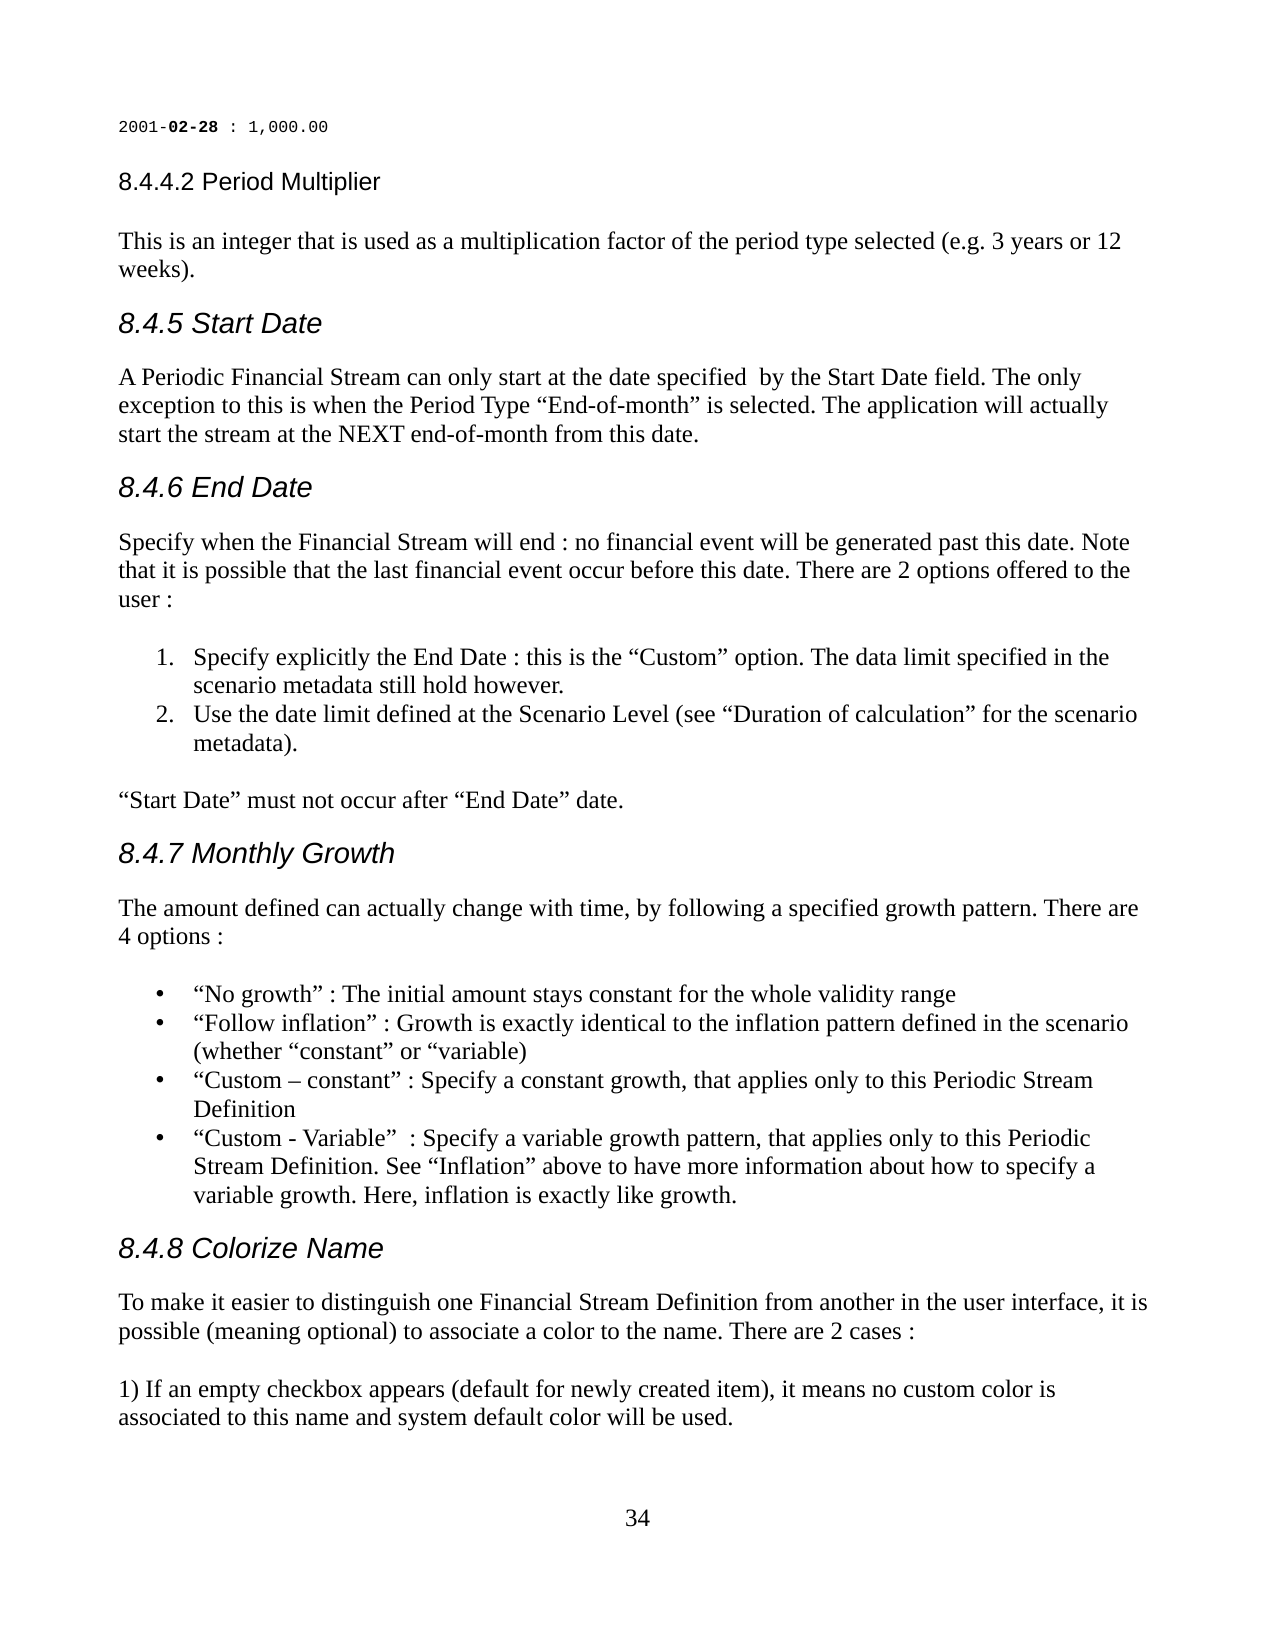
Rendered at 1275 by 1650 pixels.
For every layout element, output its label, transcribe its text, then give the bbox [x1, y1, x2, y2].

text 2001-02-28 : 1,000.00 [118, 118, 1157, 137]
text To make it easier to distinguish one Financial Stream Definition from another in the user interface, it is possible (meaning optional) to associate a color to the name. There are 2 cases : [118, 1287, 1157, 1345]
text This is an integer that is used as a multiplication factor of the period type selected (e.g. 3 years or 12 weeks). [118, 226, 1157, 283]
subtitle Start Date [118, 306, 1157, 339]
subtitle Period Multiplier [118, 167, 1157, 196]
list “No growth” : The initial amount stays constant for the whole validity range [156, 979, 1157, 1008]
text A Periodic Financial Stream can only start at the date specified by the Start Date field. The only exception to this is when the Period Type “End-of-month” is selected. The application will actually start the stream at the NEXT end-of-month from this date. [118, 362, 1157, 448]
subtitle Monthly Growth [118, 837, 1157, 870]
list Use the date limit defined at the Scenario Level (see “Duration of calculation” for the scenario metadata). [156, 699, 1157, 757]
subtitle End Date [118, 471, 1157, 504]
text 1) If an empty checkbox appears (default for newly created item), it means no custom color is associated to this name and system default color will be used. [118, 1374, 1157, 1431]
list “Follow inflation” : Growth is exactly identical to the inflation pattern defined in the scenario (whether “constant” or “variable) [156, 1008, 1157, 1065]
list “Custom - Variable” : Specify a variable growth pattern, that applies only to this Periodic Stream Definition. See “Inflation” above to have more information about how to specify a variable growth. Here, inflation is exactly like growth. [156, 1123, 1157, 1209]
list Specify explicitly the End Date : this is the “Custom” option. The data limit specified in the scenario metadata still hold however. [156, 642, 1157, 699]
text The amount defined can actually change with time, by following a specified growth pattern. There are 4 options : [118, 893, 1157, 950]
text Specify when the Financial Stream will end : no financial event will be generated past this date. Note that it is possible that the last financial event occur before this date. There are 2 options offered to the user : [118, 527, 1157, 613]
list “Custom – constant” : Specify a constant growth, that applies only to this Periodic Stream Definition [156, 1065, 1157, 1123]
subtitle Colorize Name [118, 1231, 1157, 1265]
text “Start Date” must not occur after “End Date” date. [118, 785, 1157, 814]
